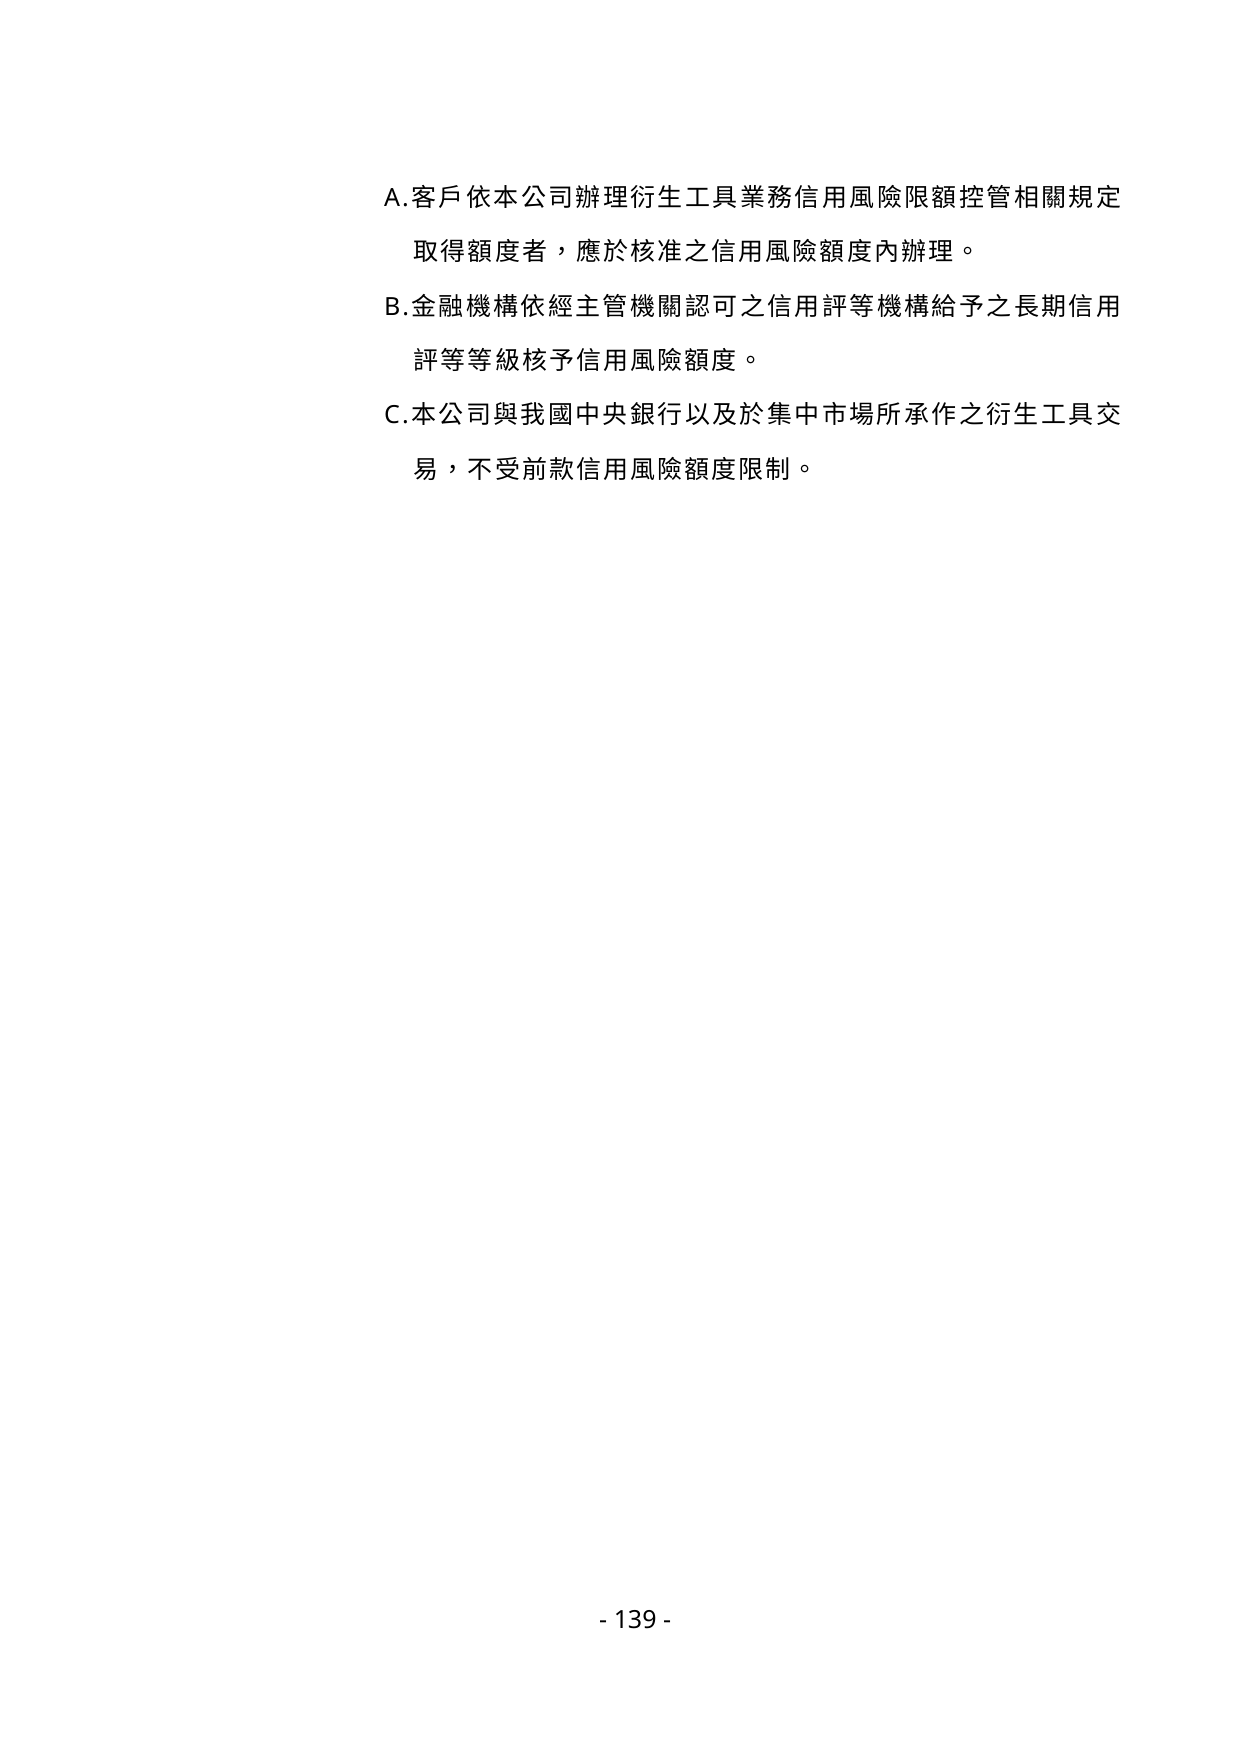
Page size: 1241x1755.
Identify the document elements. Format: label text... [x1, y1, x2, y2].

text A.客戶依本公司辦理衍生工具業務信用風險限額控管相關規定取得額度者，應於核准之信用風險額度內辦理。 [384, 177, 1122, 268]
text B.金融機構依經主管機關認可之信用評等機構給予之長期信用評等等級核予信用風險額度。 [384, 286, 1122, 377]
text C.本公司與我國中央銀行以及於集中市場所承作之衍生工具交易，不受前款信用風險額度限制。 [384, 395, 1122, 485]
